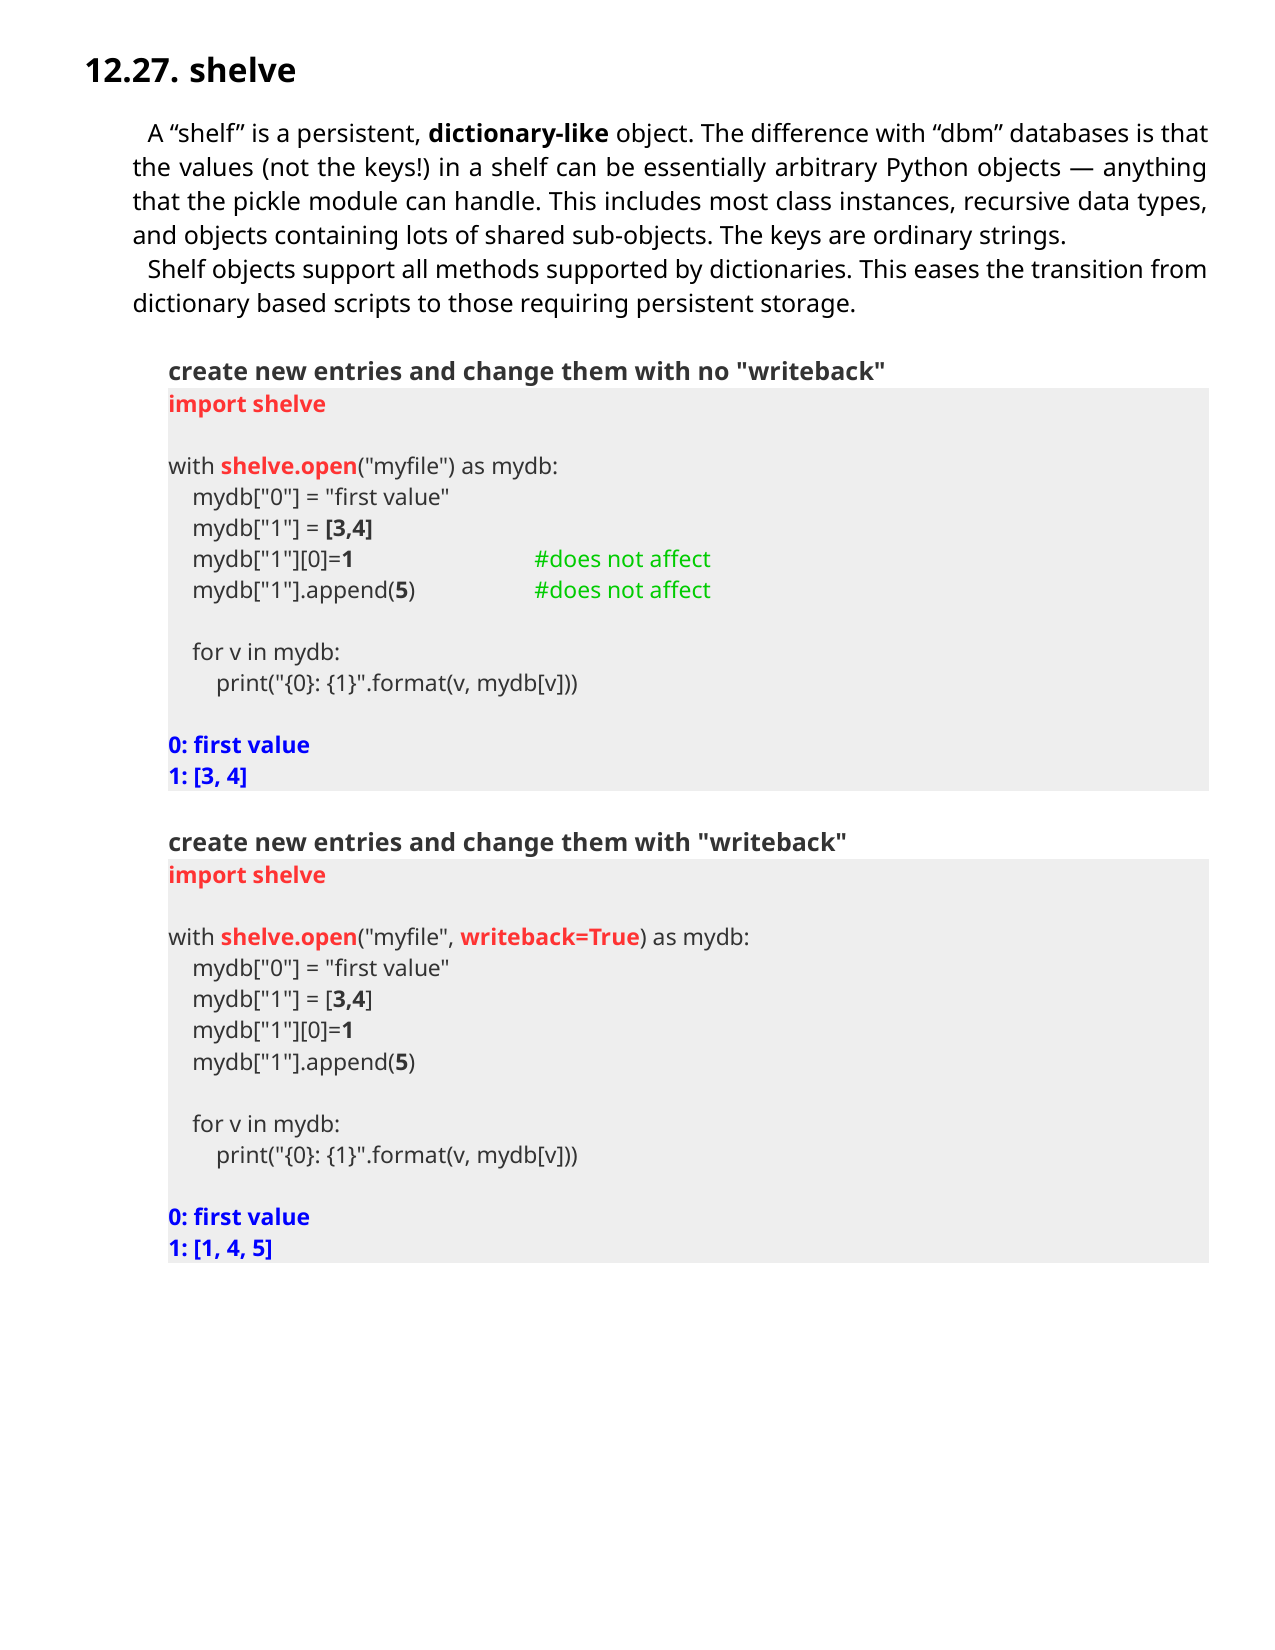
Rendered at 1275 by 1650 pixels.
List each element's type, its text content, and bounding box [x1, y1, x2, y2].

text 1: [3, 4] [168, 760, 1209, 791]
text mydb["1"][0]=1 [168, 1014, 1209, 1045]
text print("{0}: {1}".format(v, mydb[v])) [168, 667, 1209, 698]
text Shelf objects support all methods supported by dictionaries. This eases the transition from dictionary based scripts to those requiring persistent storage. [132, 252, 1209, 320]
text import shelve [168, 388, 1209, 419]
text for v in mydb: [168, 1107, 1209, 1138]
text mydb["1"] = [3,4] [168, 512, 1209, 543]
text mydb["0"] = "first value" [168, 952, 1209, 983]
text with shelve.open("myfile") as mydb: [168, 450, 1209, 481]
text for v in mydb: [168, 636, 1209, 667]
text mydb["0"] = "first value" [168, 481, 1209, 512]
text import shelve [168, 859, 1209, 890]
text mydb["1"].append(5) #does not affect [168, 574, 1209, 605]
text create new entries and change them with "writeback" [168, 825, 1209, 859]
subtitle shelve [84, 46, 1209, 92]
text mydb["1"][0]=1 #does not affect [168, 543, 1209, 574]
text 1: [1, 4, 5] [168, 1232, 1209, 1263]
text 0: first value [168, 729, 1209, 760]
text print("{0}: {1}".format(v, mydb[v])) [168, 1138, 1209, 1169]
text with shelve.open("myfile", writeback=True) as mydb: [168, 921, 1209, 952]
text create new entries and change them with no "writeback" [168, 354, 1209, 388]
text mydb["1"] = [3,4] [168, 983, 1209, 1014]
text A “shelf” is a persistent, dictionary-like object. The difference with “dbm” databases is that the values (not the keys!) in a shelf can be essentially arbitrary Python objects — anything that the pickle module can handle. This includes most class instances, recursive data types, and objects containing lots of shared sub-objects. The keys are ordinary strings. [132, 116, 1209, 252]
text mydb["1"].append(5) [168, 1045, 1209, 1076]
text 0: first value [168, 1201, 1209, 1232]
